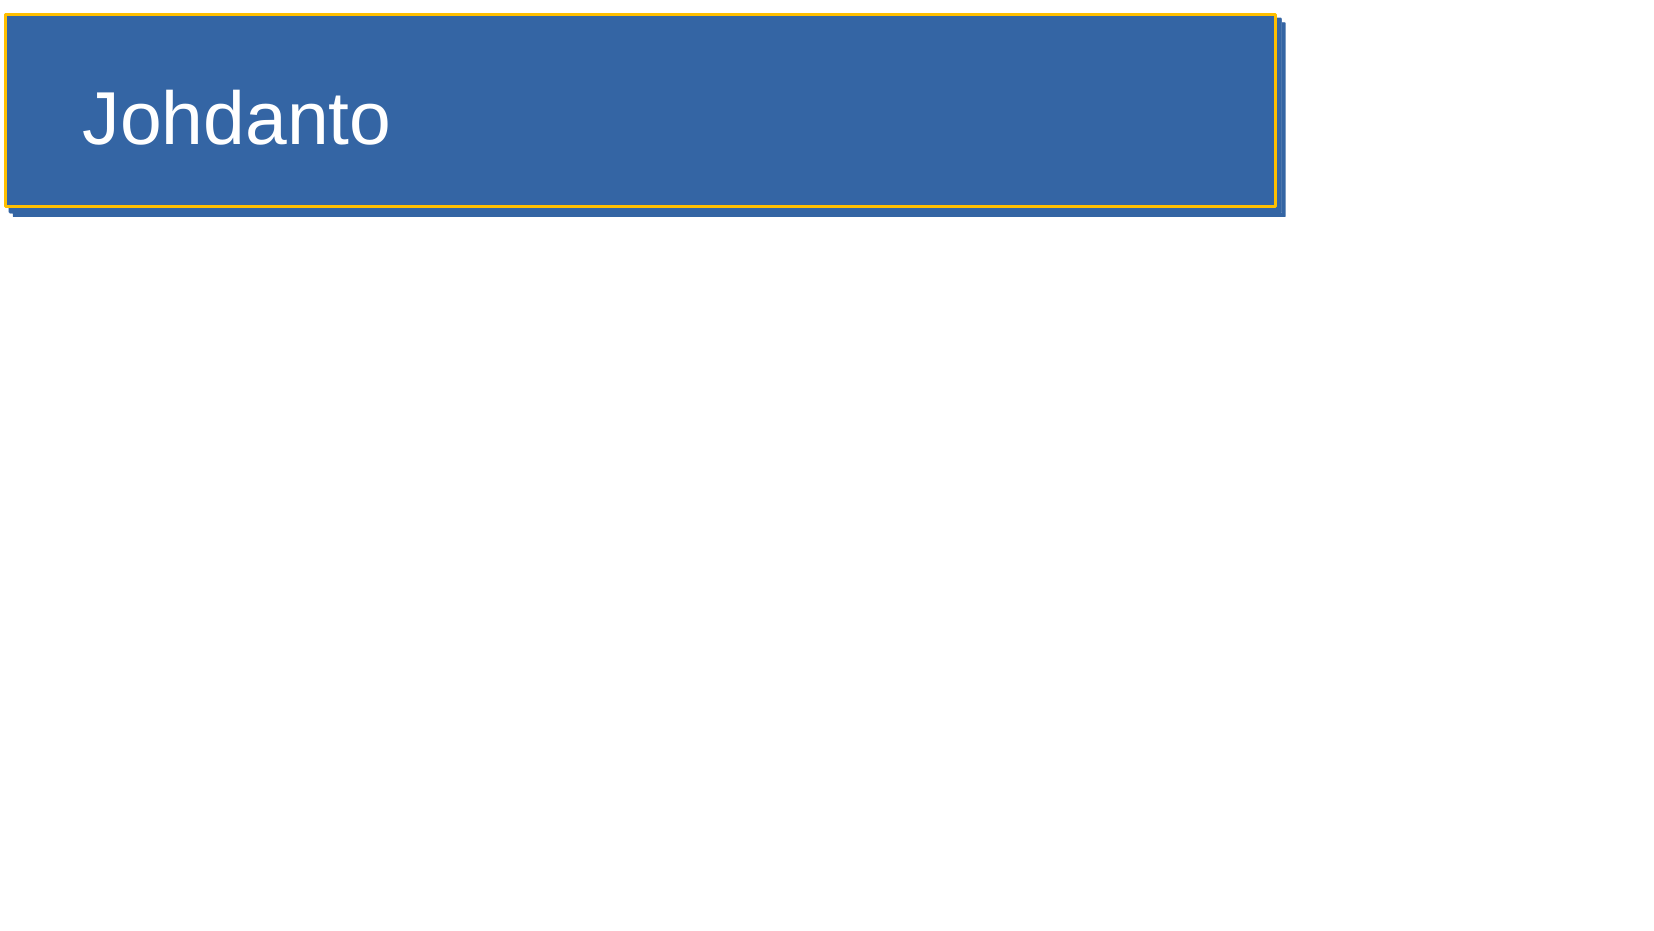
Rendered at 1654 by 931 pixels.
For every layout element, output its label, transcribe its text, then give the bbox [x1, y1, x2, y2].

title Johdanto [82, 44, 1235, 192]
